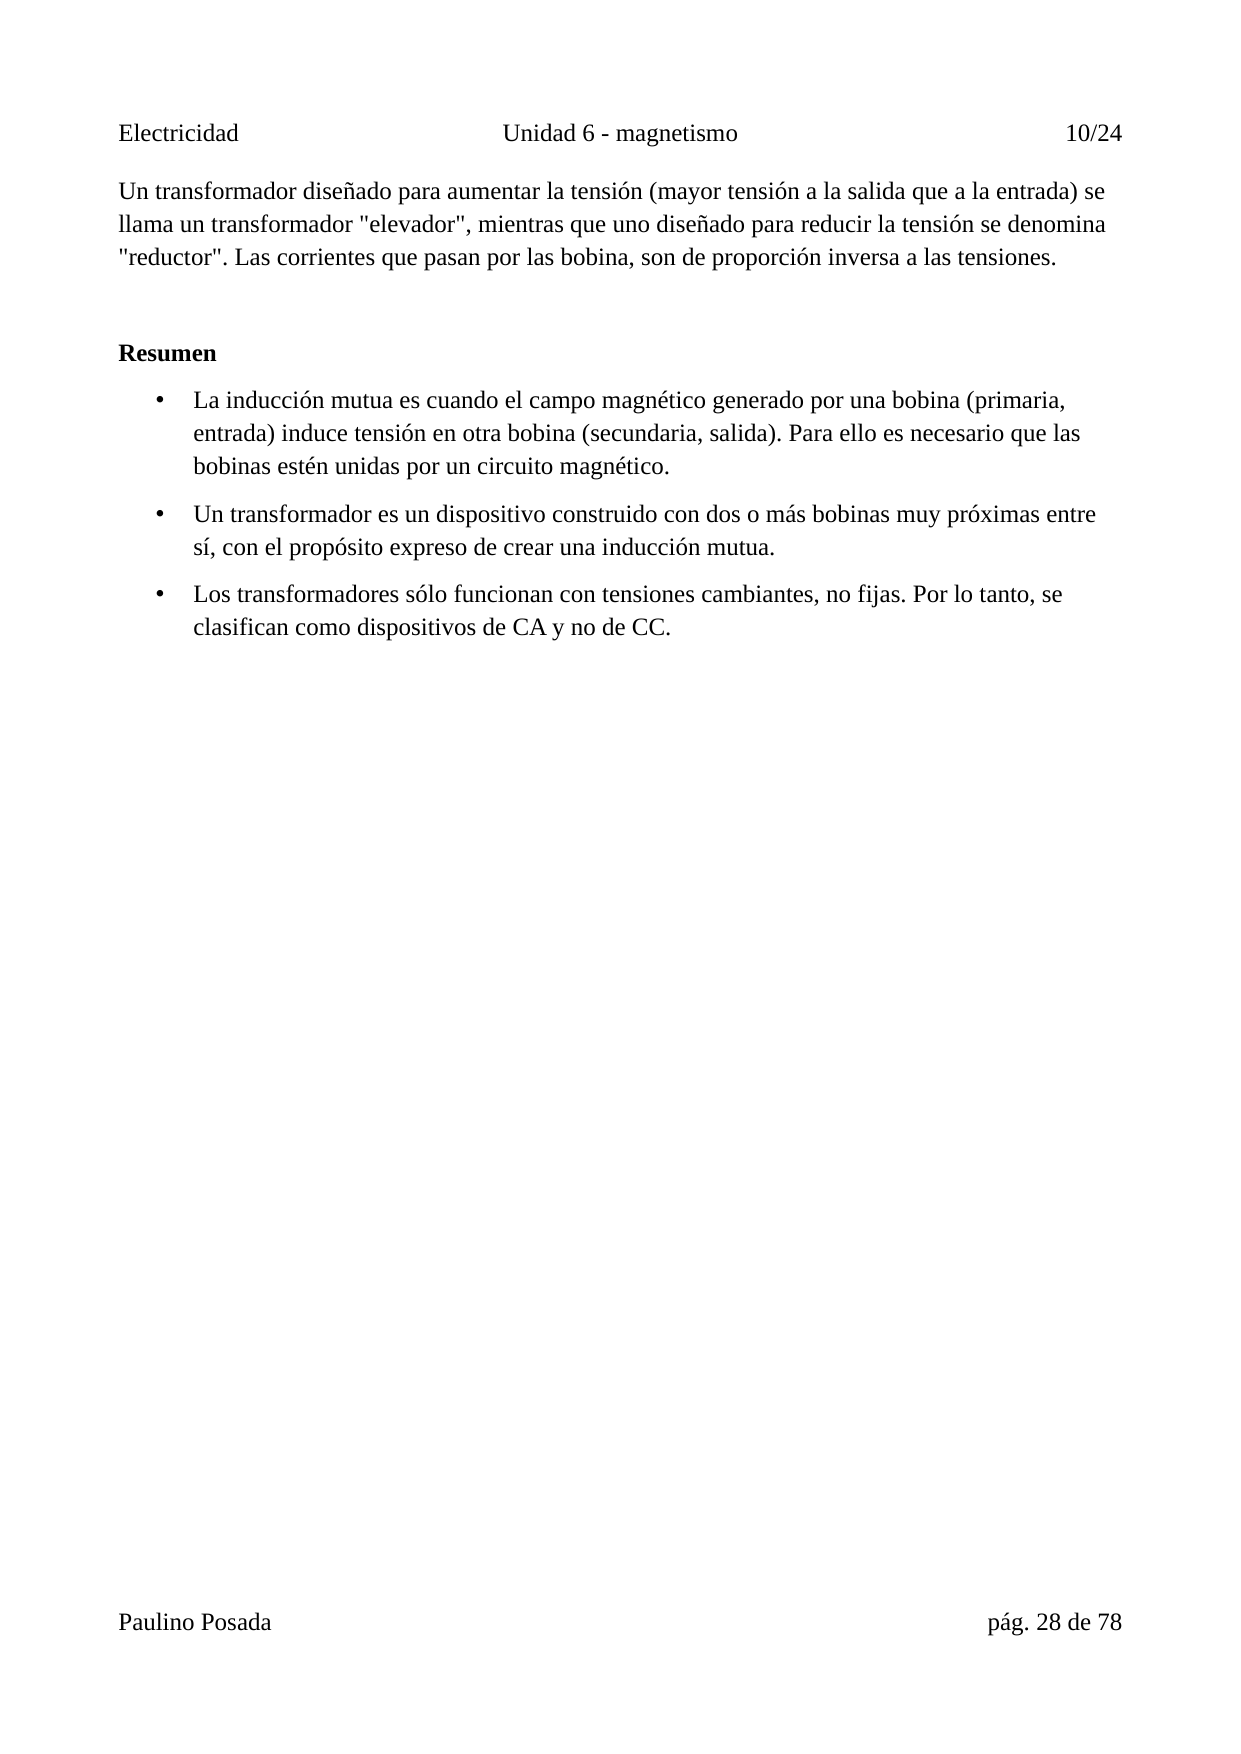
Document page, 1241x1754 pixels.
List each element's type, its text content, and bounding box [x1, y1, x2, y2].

text Un transformador diseñado para aumentar la tensión (mayor tensión a la salida que a la entrada) se llama un transformador "elevador", mientras que uno diseñado para reducir la tensión se denomina "reductor". Las corrientes que pasan por las bobina, son de proporción inversa a las tensiones. [118, 176, 1122, 271]
list Un transformador es un dispositivo construido con dos o más bobinas muy próximas entre sí, con el propósito expreso de crear una inducción mutua. [156, 499, 1122, 561]
text Resumen [118, 338, 1122, 366]
list Los transformadores sólo funcionan con tensiones cambiantes, no fijas. Por lo tanto, se clasifican como dispositivos de CA y no de CC. [156, 579, 1122, 641]
list La inducción mutua es cuando el campo magnético generado por una bobina (primaria, entrada) induce tensión en otra bobina (secundaria, salida). Para ello es necesario que las bobinas estén unidas por un circuito magnético. [156, 385, 1122, 480]
